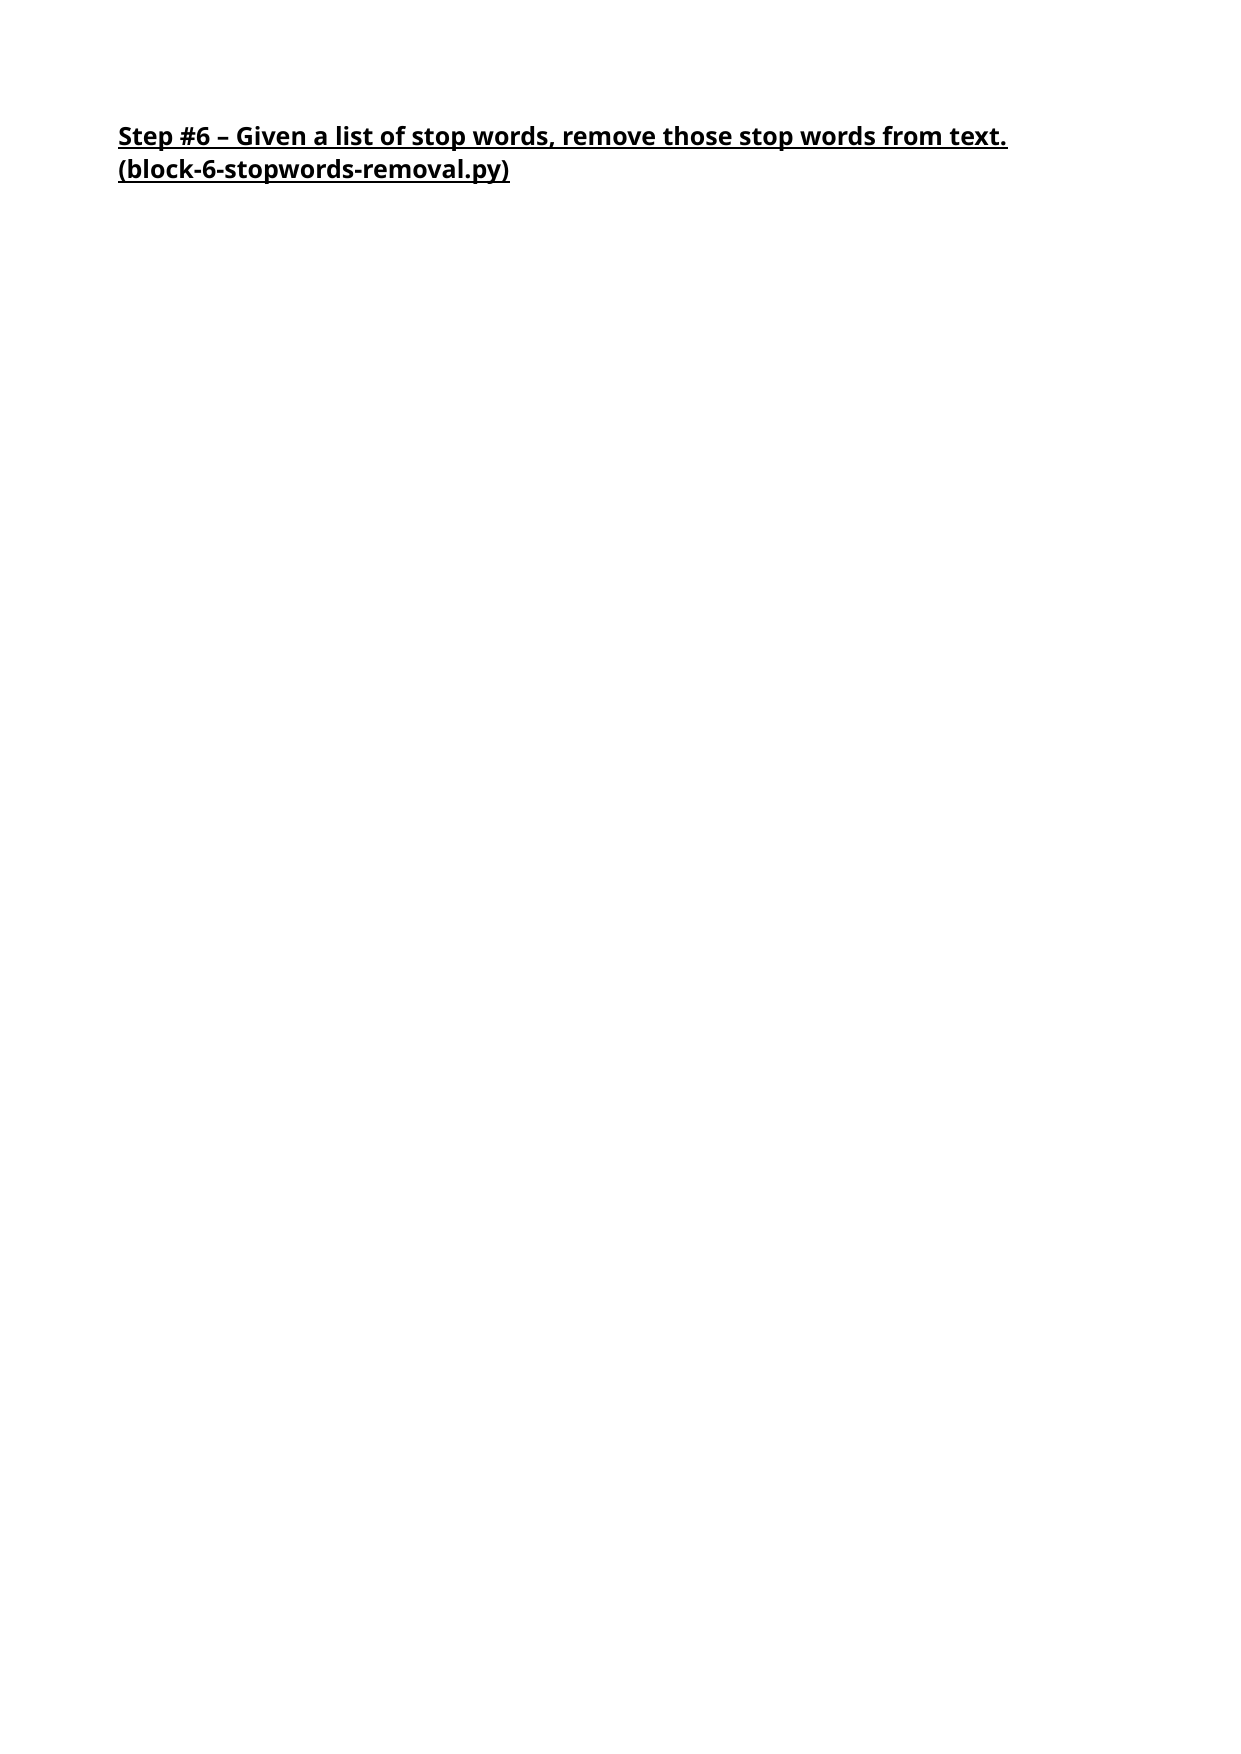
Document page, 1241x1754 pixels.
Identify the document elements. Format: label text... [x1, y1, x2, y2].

text (block-6-stopwords-removal.py) [118, 152, 1122, 186]
text Step #6 – Given a list of stop words, remove those stop words from text. [118, 118, 1122, 152]
